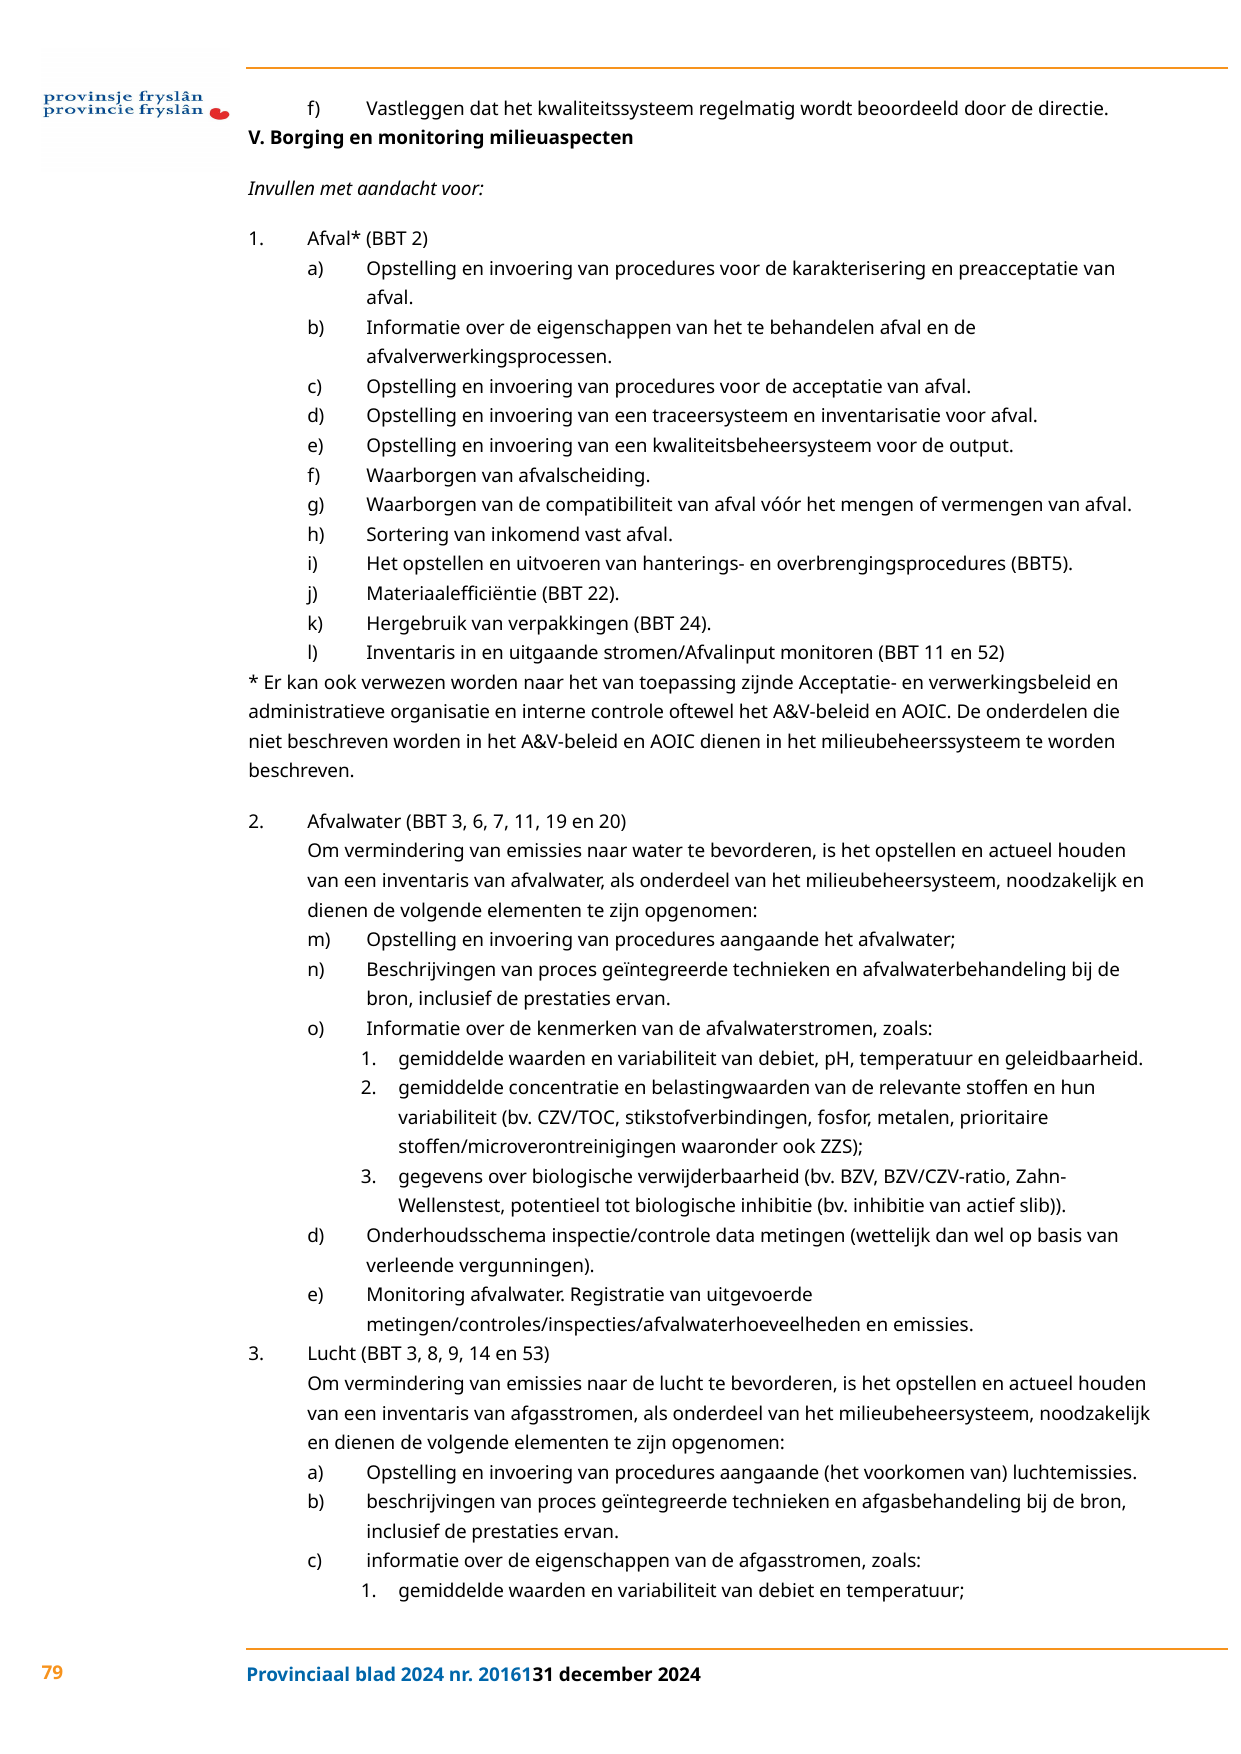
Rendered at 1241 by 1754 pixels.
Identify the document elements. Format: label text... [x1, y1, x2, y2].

list Waarborgen van de compatibiliteit van afval vóór het mengen of vermengen van afval. [307, 491, 1152, 517]
text * Er kan ook verwezen worden naar het van toepassing zijnde Acceptatie- en verwerkingsbeleid en administratieve organisatie en interne controle oftewel het A&V-beleid en AOIC. De onderdelen die niet beschreven worden in het A&V-beleid en AOIC dienen in het milieubeheerssysteem te worden beschreven. [248, 669, 1152, 783]
list Het opstellen en uitvoeren van hanterings- en overbrengingsprocedures (BBT5). [307, 551, 1152, 576]
list Opstelling en invoering van procedures aangaande (het voorkomen van) luchtemissies. [307, 1459, 1152, 1485]
list gegevens over biologische verwijderbaarheid (bv. BZV, BZV/CZV-ratio, Zahn-Wellenstest, potentieel tot biologische inhibitie (bv. inhibitie van actief slib)). [361, 1163, 1152, 1218]
list Onderhoudsschema inspectie/controle data metingen (wettelijk dan wel op basis van verleende vergunningen). [307, 1222, 1152, 1278]
list Opstelling en invoering van een kwaliteitsbeheersysteem voor de output. [307, 432, 1152, 458]
text Invullen met aandacht voor: [248, 175, 1152, 201]
list Informatie over de kenmerken van de afvalwaterstromen, zoals: [307, 1015, 1152, 1041]
list gemiddelde waarden en variabiliteit van debiet en temperatuur; [361, 1577, 1152, 1603]
list Inventaris in en uitgaande stromen/Afvalinput monitoren (BBT 11 en 52) [307, 639, 1152, 665]
list gemiddelde waarden en variabiliteit van debiet, pH, temperatuur en geleidbaarheid. [361, 1045, 1152, 1071]
picture [41, 47, 231, 172]
list Opstelling en invoering van een traceersysteem en inventarisatie voor afval. [307, 403, 1152, 428]
list Opstelling en invoering van procedures aangaande het afvalwater; [307, 926, 1152, 952]
list Monitoring afvalwater. Registratie van uitgevoerde metingen/controles/inspecties/afvalwaterhoeveelheden en emissies. [307, 1281, 1152, 1337]
list Informatie over de eigenschappen van het te behandelen afval en de afvalverwerkingsprocessen. [307, 314, 1152, 369]
list Om vermindering van emissies naar de lucht te bevorderen, is het opstellen en actueel houden van een inventaris van afgasstromen, als onderdeel van het milieubeheersysteem, noodzakelijk en dienen de volgende elementen te zijn opgenomen: [248, 1370, 1152, 1455]
list Opstelling en invoering van procedures voor de acceptatie van afval. [307, 373, 1152, 399]
list Vastleggen dat het kwaliteitssysteem regelmatig wordt beoordeeld door de directie. [307, 95, 1152, 121]
list Materiaalefficiëntie (BBT 22). [307, 580, 1152, 606]
list Afval* (BBT 2) [248, 225, 1152, 251]
list Opstelling en invoering van procedures voor de karakterisering en preacceptatie van afval. [307, 255, 1152, 310]
list Lucht (BBT 3, 8, 9, 14 en 53) [248, 1341, 1152, 1366]
list Hergebruik van verpakkingen (BBT 24). [307, 610, 1152, 636]
list Sortering van inkomend vast afval. [307, 521, 1152, 547]
list gemiddelde concentratie en belastingwaarden van de relevante stoffen en hun variabiliteit (bv. CZV/TOC, stikstofverbindingen, fosfor, metalen, prioritaire stoffen/microverontreinigingen waaronder ook ZZS); [361, 1074, 1152, 1159]
text V. Borging en monitoring milieuaspecten [248, 124, 1152, 150]
list informatie over de eigenschappen van de afgasstromen, zoals: [307, 1548, 1152, 1573]
list Afvalwater (BBT 3, 6, 7, 11, 19 en 20) [248, 808, 1152, 834]
list Waarborgen van afvalscheiding. [307, 462, 1152, 488]
list Beschrijvingen van proces geïntegreerde technieken en afvalwaterbehandeling bij de bron, inclusief de prestaties ervan. [307, 956, 1152, 1011]
list Om vermindering van emissies naar water te bevorderen, is het opstellen en actueel houden van een inventaris van afvalwater, als onderdeel van het milieubeheersysteem, noodzakelijk en dienen de volgende elementen te zijn opgenomen: [248, 838, 1152, 923]
list beschrijvingen van proces geïntegreerde technieken en afgasbehandeling bij de bron, inclusief de prestaties ervan. [307, 1488, 1152, 1544]
